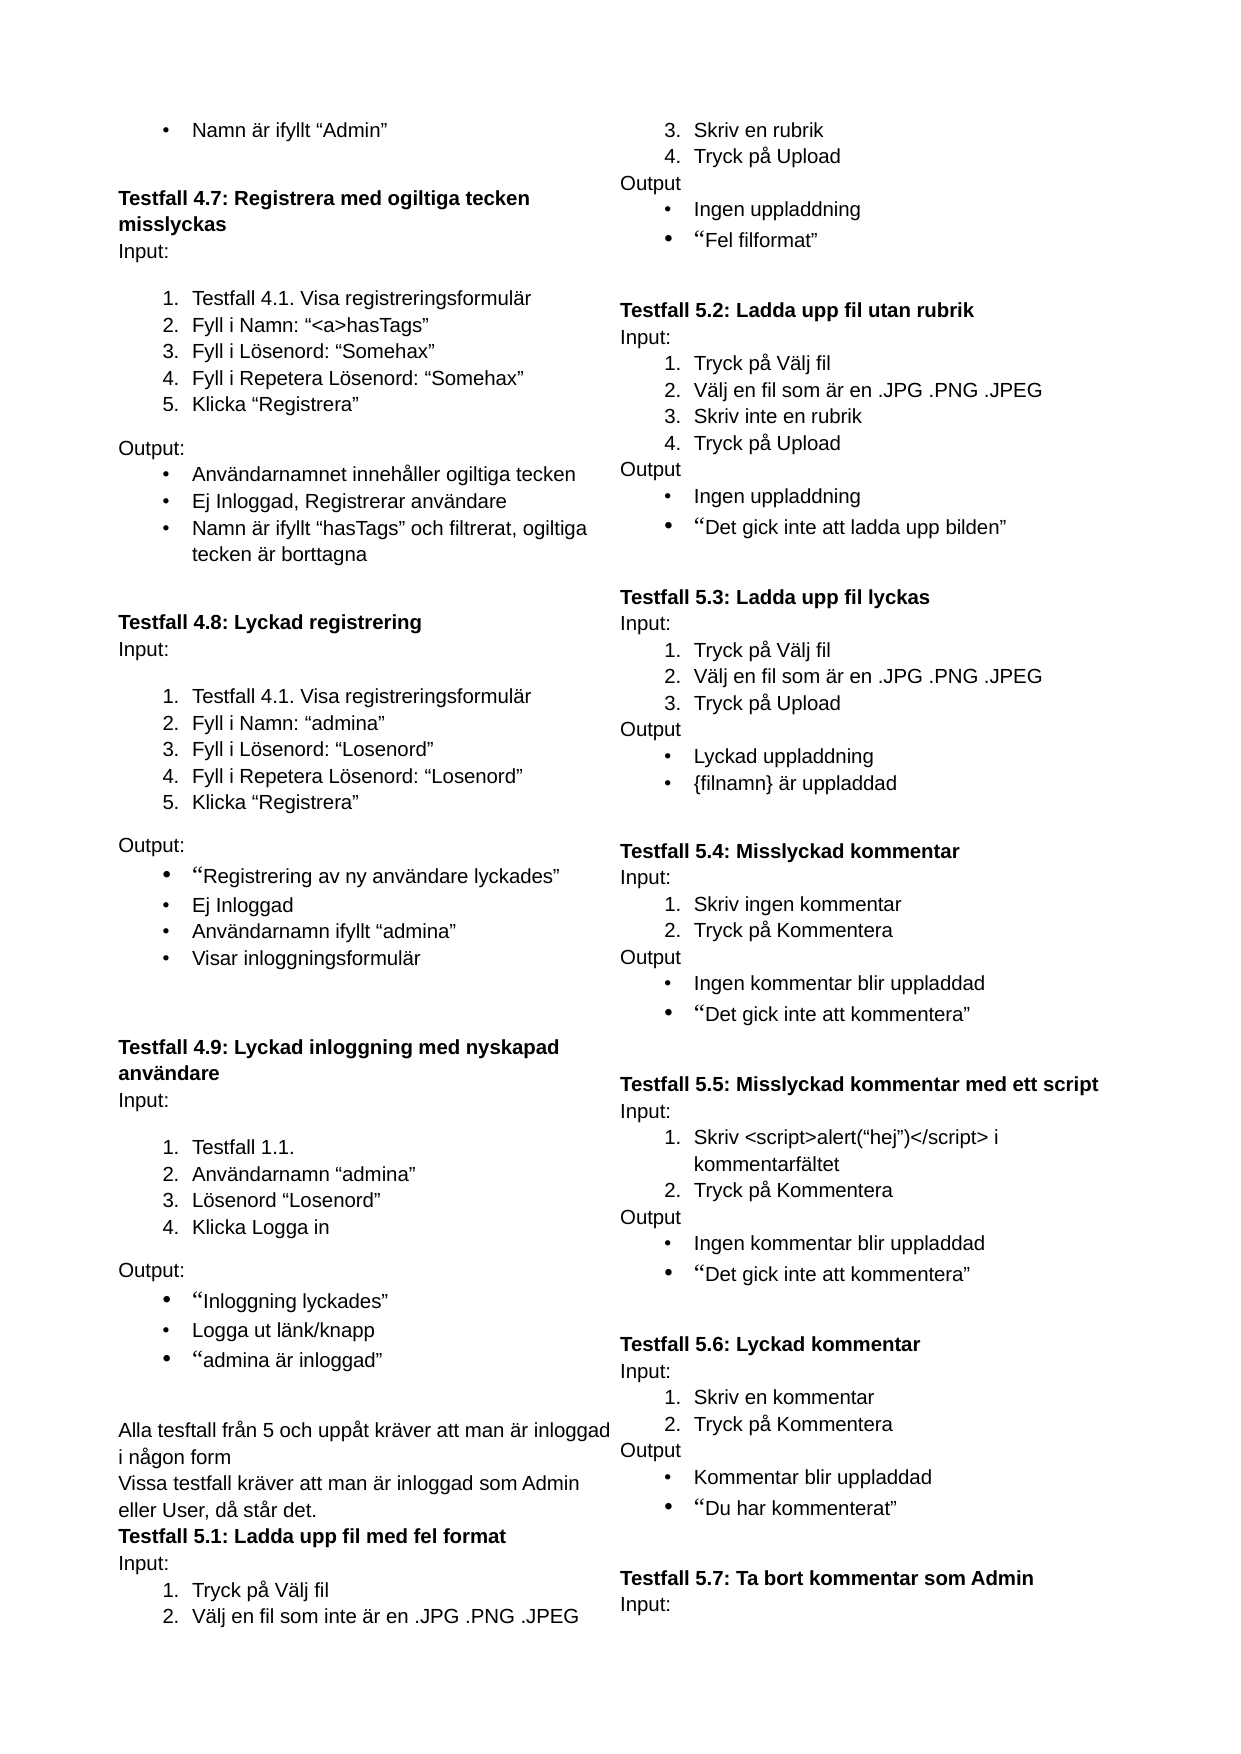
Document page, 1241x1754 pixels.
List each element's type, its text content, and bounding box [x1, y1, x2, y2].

list “Det gick inte att ladda upp bilden” [664, 511, 1122, 540]
list Användarnamn ifyllt “admina” [162, 920, 620, 943]
list Tryck på Upload [664, 691, 1122, 714]
text Input: [620, 1359, 1122, 1382]
list “admina är inloggad” [162, 1344, 620, 1373]
list Tryck på Upload [664, 431, 1122, 454]
list Fyll i Namn: “<a>hasTags” [162, 313, 620, 336]
text Alla tesftall från 5 och uppåt kräver att man är inloggad i någon form [118, 1418, 620, 1468]
text Input: [118, 239, 620, 262]
list Lösenord “Losenord” [162, 1189, 620, 1212]
text Testfall 5.2: Ladda upp fil utan rubrik [620, 298, 1122, 322]
text Output [620, 1439, 1122, 1462]
list Skriv en kommentar [664, 1386, 1122, 1409]
text Output [620, 945, 1122, 968]
list Visar inloggningsformulär [162, 946, 620, 970]
text Input: [620, 325, 1122, 348]
list Testfall 1.1. [162, 1136, 620, 1159]
list “Du har kommenterat” [664, 1492, 1122, 1521]
list Namn är ifyllt “hasTags” och filtrerat, ogiltiga tecken är borttagna [162, 516, 620, 566]
list Kommentar blir uppladdad [664, 1465, 1122, 1489]
text Input: [620, 866, 1122, 889]
list Välj en fil som inte är en .JPG .PNG .JPEG [162, 1604, 620, 1628]
list Klicka Logga in [162, 1215, 620, 1239]
list Fyll i Repetera Lösenord: “Losenord” [162, 764, 620, 787]
list Namn är ifyllt “Admin” [162, 118, 620, 142]
list Ingen uppladdning [664, 484, 1122, 508]
text Output [620, 1205, 1122, 1228]
list Klicka “Registrera” [162, 393, 620, 416]
list Skriv inte en rubrik [664, 405, 1122, 428]
list Tryck på Välj fil [664, 638, 1122, 661]
text Testfall 4.8: Lyckad registrering [118, 610, 620, 634]
list “Inloggning lyckades” [162, 1285, 620, 1314]
text Testfall 5.4: Misslyckad kommentar [620, 839, 1122, 862]
list Fyll i Repetera Lösenord: “Somehax” [162, 366, 620, 389]
list Tryck på Välj fil [664, 352, 1122, 375]
list Klicka “Registrera” [162, 791, 620, 814]
list Tryck på Kommentera [664, 1179, 1122, 1202]
list “Fel filformat” [664, 224, 1122, 253]
text Input: [620, 612, 1122, 635]
list Skriv ingen kommentar [664, 892, 1122, 915]
list Välj en fil som är en .JPG .PNG .JPEG [664, 378, 1122, 401]
list Ej Inloggad, Registrerar användare [162, 489, 620, 513]
list Tryck på Välj fil [162, 1578, 620, 1601]
list Välj en fil som är en .JPG .PNG .JPEG [664, 665, 1122, 688]
text Input: [118, 637, 620, 660]
text Testfall 5.6: Lyckad kommentar [620, 1332, 1122, 1356]
list “Registrering av ny användare lyckades” [162, 860, 620, 889]
list Tryck på Upload [664, 145, 1122, 168]
text Testfall 5.1: Ladda upp fil med fel format [118, 1525, 620, 1548]
text Output [620, 458, 1122, 481]
text Output [620, 718, 1122, 741]
subtitle Output: [118, 834, 620, 857]
text Input: [118, 1088, 620, 1112]
list Fyll i Lösenord: “Somehax” [162, 340, 620, 363]
list Ingen kommentar blir uppladdad [664, 1232, 1122, 1255]
text Input: [620, 1592, 1122, 1616]
list Fyll i Lösenord: “Losenord” [162, 737, 620, 761]
list Tryck på Kommentera [664, 919, 1122, 942]
text Testfall 4.7: Registrera med ogiltiga tecken misslyckas [118, 186, 620, 236]
list Logga ut länk/knapp [162, 1318, 620, 1341]
text Testfall 5.3: Ladda upp fil lyckas [620, 585, 1122, 608]
list Användarnamn “admina” [162, 1162, 620, 1186]
list Lyckad uppladdning [664, 744, 1122, 768]
subtitle Output: [118, 436, 620, 459]
text Input: [620, 1099, 1122, 1122]
list Ingen uppladdning [664, 198, 1122, 221]
list {filnamn} är uppladdad [664, 771, 1122, 794]
subtitle Testfall 4.9: Lyckad inloggning med nyskapad användare [118, 1035, 620, 1085]
list Testfall 4.1. Visa registreringsformulär [162, 684, 620, 708]
list “Det gick inte att kommentera” [664, 1258, 1122, 1287]
text Output [620, 171, 1122, 194]
list “Det gick inte att kommentera” [664, 998, 1122, 1027]
text Vissa testfall kräver att man är inloggad som Admin eller User, då står det. [118, 1472, 620, 1522]
list Tryck på Kommentera [664, 1412, 1122, 1435]
text Input: [118, 1551, 620, 1575]
list Skriv en rubrik [664, 118, 1122, 141]
list Ej Inloggad [162, 893, 620, 917]
list Skriv <script>alert(“hej”)</script> i kommentarfältet [664, 1126, 1122, 1175]
text Testfall 5.5: Misslyckad kommentar med ett script [620, 1072, 1122, 1096]
text Testfall 5.7: Ta bort kommentar som Admin [620, 1566, 1122, 1589]
list Ingen kommentar blir uppladdad [664, 972, 1122, 995]
list Testfall 4.1. Visa registreringsformulär [162, 287, 620, 310]
subtitle Output: [118, 1259, 620, 1282]
list Fyll i Namn: “admina” [162, 711, 620, 734]
list Användarnamnet innehåller ogiltiga tecken [162, 463, 620, 486]
